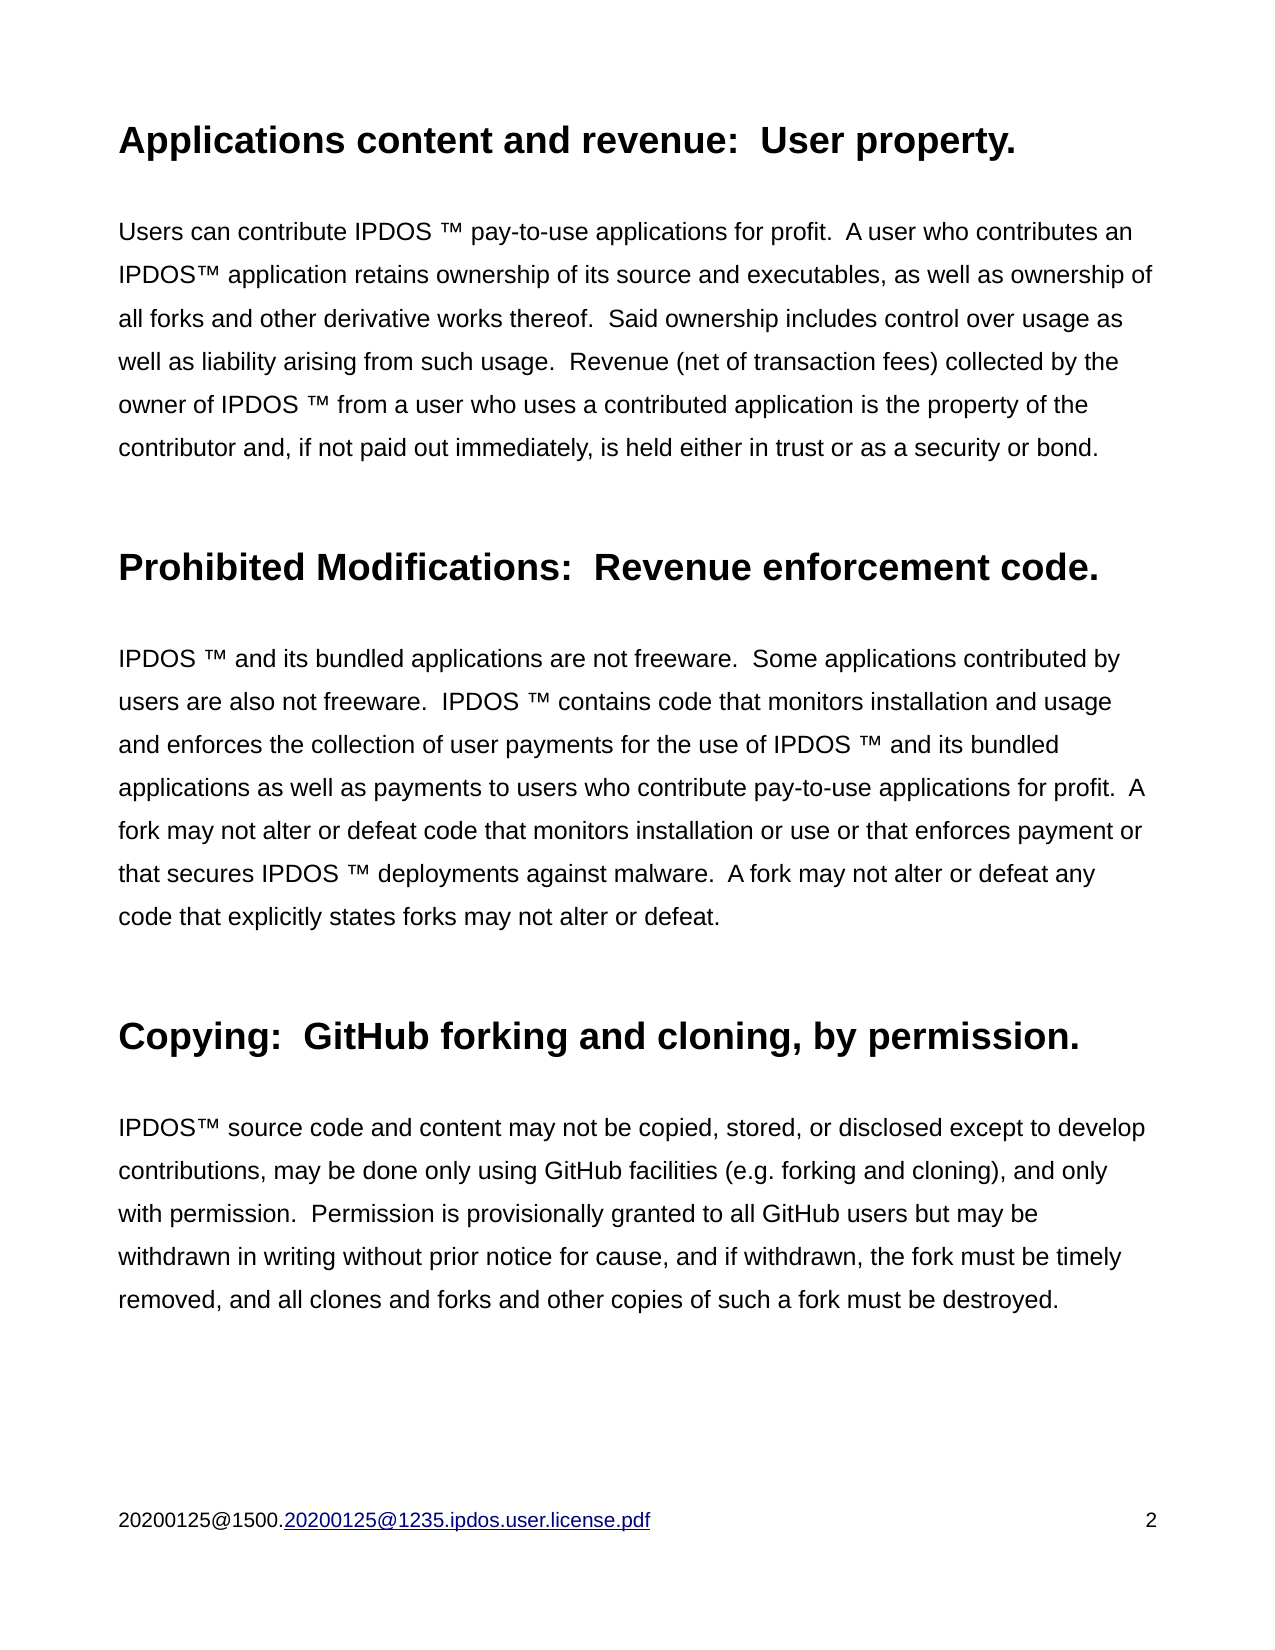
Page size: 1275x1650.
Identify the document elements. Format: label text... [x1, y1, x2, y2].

subtitle Applications content and revenue: User property. [118, 118, 1157, 162]
subtitle Copying: GitHub forking and cloning, by permission. [118, 1013, 1157, 1057]
subtitle Prohibited Modifications: Revenue enforcement code. [118, 544, 1157, 588]
text Users can contribute IPDOS ™ pay-to-use applications for profit. A user who contributes an IPDOS™ application retains ownership of its source and executables, as well as ownership of all forks and other derivative works thereof. Said ownership includes control over usage as well as liability arising from such usage. Revenue (net of transaction fees) collected by the owner of IPDOS ™ from a user who uses a contributed application is the property of the contributor and, if not paid out immediately, is held either in trust or as a security or bond. [118, 217, 1157, 462]
text IPDOS ™ and its bundled applications are not freeware. Some applications contributed by users are also not freeware. IPDOS ™ contains code that monitors installation and usage and enforces the collection of user payments for the use of IPDOS ™ and its bundled applications as well as payments to users who contribute pay-to-use applications for profit. A fork may not alter or defeat code that monitors installation or use or that enforces payment or that secures IPDOS ™ deployments against malware. A fork may not alter or defeat any code that explicitly states forks may not alter or defeat. [118, 643, 1157, 931]
text IPDOS™ source code and content may not be copied, stored, or disclosed except to develop contributions, may be done only using GitHub facilities (e.g. forking and cloning), and only with permission. Permission is provisionally granted to all GitHub users but may be withdrawn in writing without prior notice for cause, and if withdrawn, the fork must be timely removed, and all clones and forks and other copies of such a fork must be destroyed. [118, 1113, 1157, 1314]
